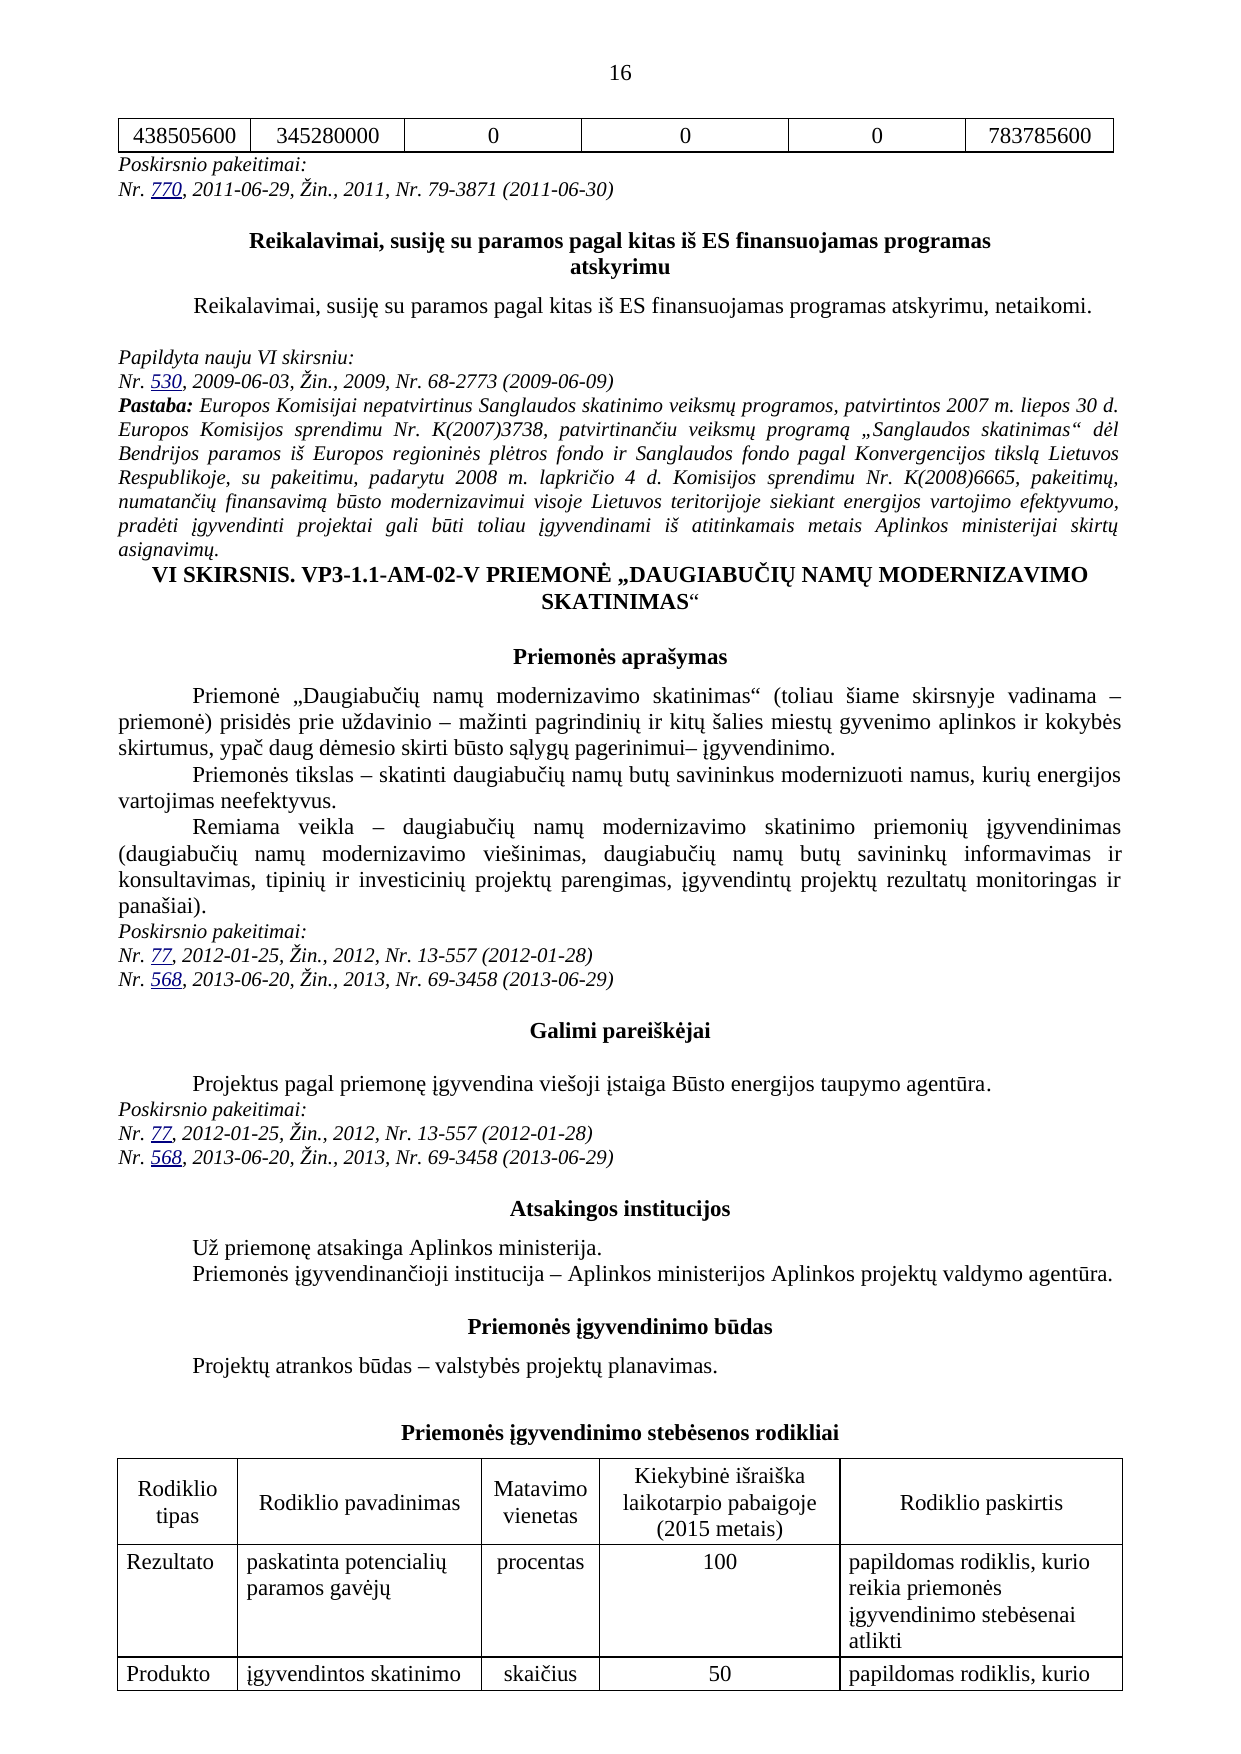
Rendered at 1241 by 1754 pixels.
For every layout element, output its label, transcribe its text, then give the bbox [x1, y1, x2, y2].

table_header Rodiklio pavadinimas [238, 1459, 481, 1544]
text Papildyta nauju VI skirsniu: [118, 345, 1122, 369]
text Nr. 77, 2012-01-25, Žin., 2012, Nr. 13-557 (2012-01-28) [118, 943, 1122, 967]
text Atsakingos institucijos [118, 1195, 1122, 1221]
table_cell paskatinta potencialių paramos gavėjų [238, 1545, 481, 1656]
text Nr. 77, 2012-01-25, Žin., 2012, Nr. 13-557 (2012-01-28) [118, 1121, 1122, 1144]
table_cell skaičius [482, 1658, 599, 1690]
text Galimi pareiškėjai [118, 1017, 1122, 1044]
text Poskirsnio pakeitimai: [118, 152, 1122, 176]
table_header Rodiklio tipas [118, 1459, 237, 1544]
table_cell 0 [405, 119, 581, 151]
text Poskirsnio pakeitimai: [118, 919, 1122, 943]
table_cell 438505600 [119, 119, 250, 151]
table_cell 100 [600, 1545, 839, 1656]
text Priemonės įgyvendinimo stebėsenos rodikliai [118, 1419, 1122, 1446]
table_cell 0 [582, 119, 788, 151]
text Reikalavimai, susiję su paramos pagal kitas iš ES finansuojamas programas atskyrimu, netaikomi. [118, 292, 1122, 318]
text Poskirsnio pakeitimai: [118, 1096, 1122, 1121]
text VI SKIRSNIS. VP3-1.1-AM-02-V PRIEMONĖ „Daugiabučių namų MODERNIZAVIMO SKATINIMAS“ [118, 561, 1122, 614]
table_cell 783785600 [966, 119, 1113, 151]
text Projektus pagal priemonę įgyvendina viešoji įstaiga Būsto energijos taupymo agentūra. [118, 1070, 1122, 1096]
text Nr. 568, 2013-06-20, Žin., 2013, Nr. 69-3458 (2013-06-29) [118, 1144, 1122, 1169]
table_cell Rezultato [118, 1545, 237, 1656]
table_cell procentas [482, 1545, 599, 1656]
table_cell papildomas rodiklis, kurio reikia priemonės įgyvendinimo stebėsenai atlikti [841, 1545, 1122, 1656]
table_header Kiekybinė išraiška laikotarpio pabaigoje (2015 metais) [600, 1459, 839, 1544]
text Nr. 530, 2009-06-03, Žin., 2009, Nr. 68-2773 (2009-06-09) [118, 369, 1122, 393]
table_header Matavimo vienetas [482, 1459, 599, 1544]
table_cell papildomas rodiklis, kurio [841, 1658, 1122, 1690]
text Priemonės aprašymas [118, 643, 1122, 669]
text Priemonės įgyvendinimo būdas [118, 1313, 1122, 1339]
table_header Rodiklio paskirtis [841, 1459, 1122, 1544]
text Už priemonę atsakinga Aplinkos ministerija. [118, 1234, 1122, 1260]
table_cell 345280000 [251, 119, 404, 151]
text Priemonė „Daugiabučių namų modernizavimo skatinimas“ (toliau šiame skirsnyje vadinama – priemonė) prisidės prie uždavinio – mažinti pagrindinių ir kitų šalies miestų gyvenimo aplinkos ir kokybės skirtumus, ypač daug dėmesio skirti būsto sąlygų pagerinimui– įgyvendinimo. [118, 682, 1122, 761]
table_cell Produkto [118, 1658, 237, 1690]
table_cell 0 [789, 119, 965, 151]
text Remiama veikla – daugiabučių namų modernizavimo skatinimo priemonių įgyvendinimas (daugiabučių namų modernizavimo viešinimas, daugiabučių namų butų savininkų informavimas ir konsultavimas, tipinių ir investicinių projektų parengimas, įgyvendintų projektų rezultatų monitoringas ir panašiai). [118, 813, 1122, 919]
text Pastaba: Europos Komisijai nepatvirtinus Sanglaudos skatinimo veiksmų programos, patvirtintos 2007 m. liepos 30 d. Europos Komisijos sprendimu Nr. K(2007)3738, patvirtinančiu veiksmų programą „Sanglaudos skatinimas“ dėl Bendrijos paramos iš Europos regioninės plėtros fondo ir Sanglaudos fondo pagal Konvergencijos tikslą Lietuvos Respublikoje, su pakeitimu, padarytu 2008 m. lapkričio 4 d. Komisijos sprendimu Nr. K(2008)6665, pakeitimų, numatančių finansavimą būsto modernizavimui visoje Lietuvos teritorijoje siekiant energijos vartojimo efektyvumo, pradėti įgyvendinti projektai gali būti toliau įgyvendinami iš atitinkamais metais Aplinkos ministerijai skirtų asignavimų. [118, 393, 1122, 561]
table_cell įgyvendintos skatinimo [238, 1658, 481, 1690]
table_cell 50 [600, 1658, 839, 1690]
text Projektų atrankos būdas – valstybės projektų planavimas. [118, 1352, 1122, 1378]
text Nr. 770, 2011-06-29, Žin., 2011, Nr. 79-3871 (2011-06-30) [118, 176, 1122, 201]
text Priemonės įgyvendinančioji institucija – Aplinkos ministerijos Aplinkos projektų valdymo agentūra. [118, 1260, 1122, 1287]
text Nr. 568, 2013-06-20, Žin., 2013, Nr. 69-3458 (2013-06-29) [118, 967, 1122, 991]
text Priemonės tikslas – skatinti daugiabučių namų butų savininkus modernizuoti namus, kurių energijos vartojimas neefektyvus. [118, 761, 1122, 813]
text Reikalavimai, susiję su paramos pagal kitas iš ES finansuojamas programas atskyrimu [118, 227, 1122, 279]
